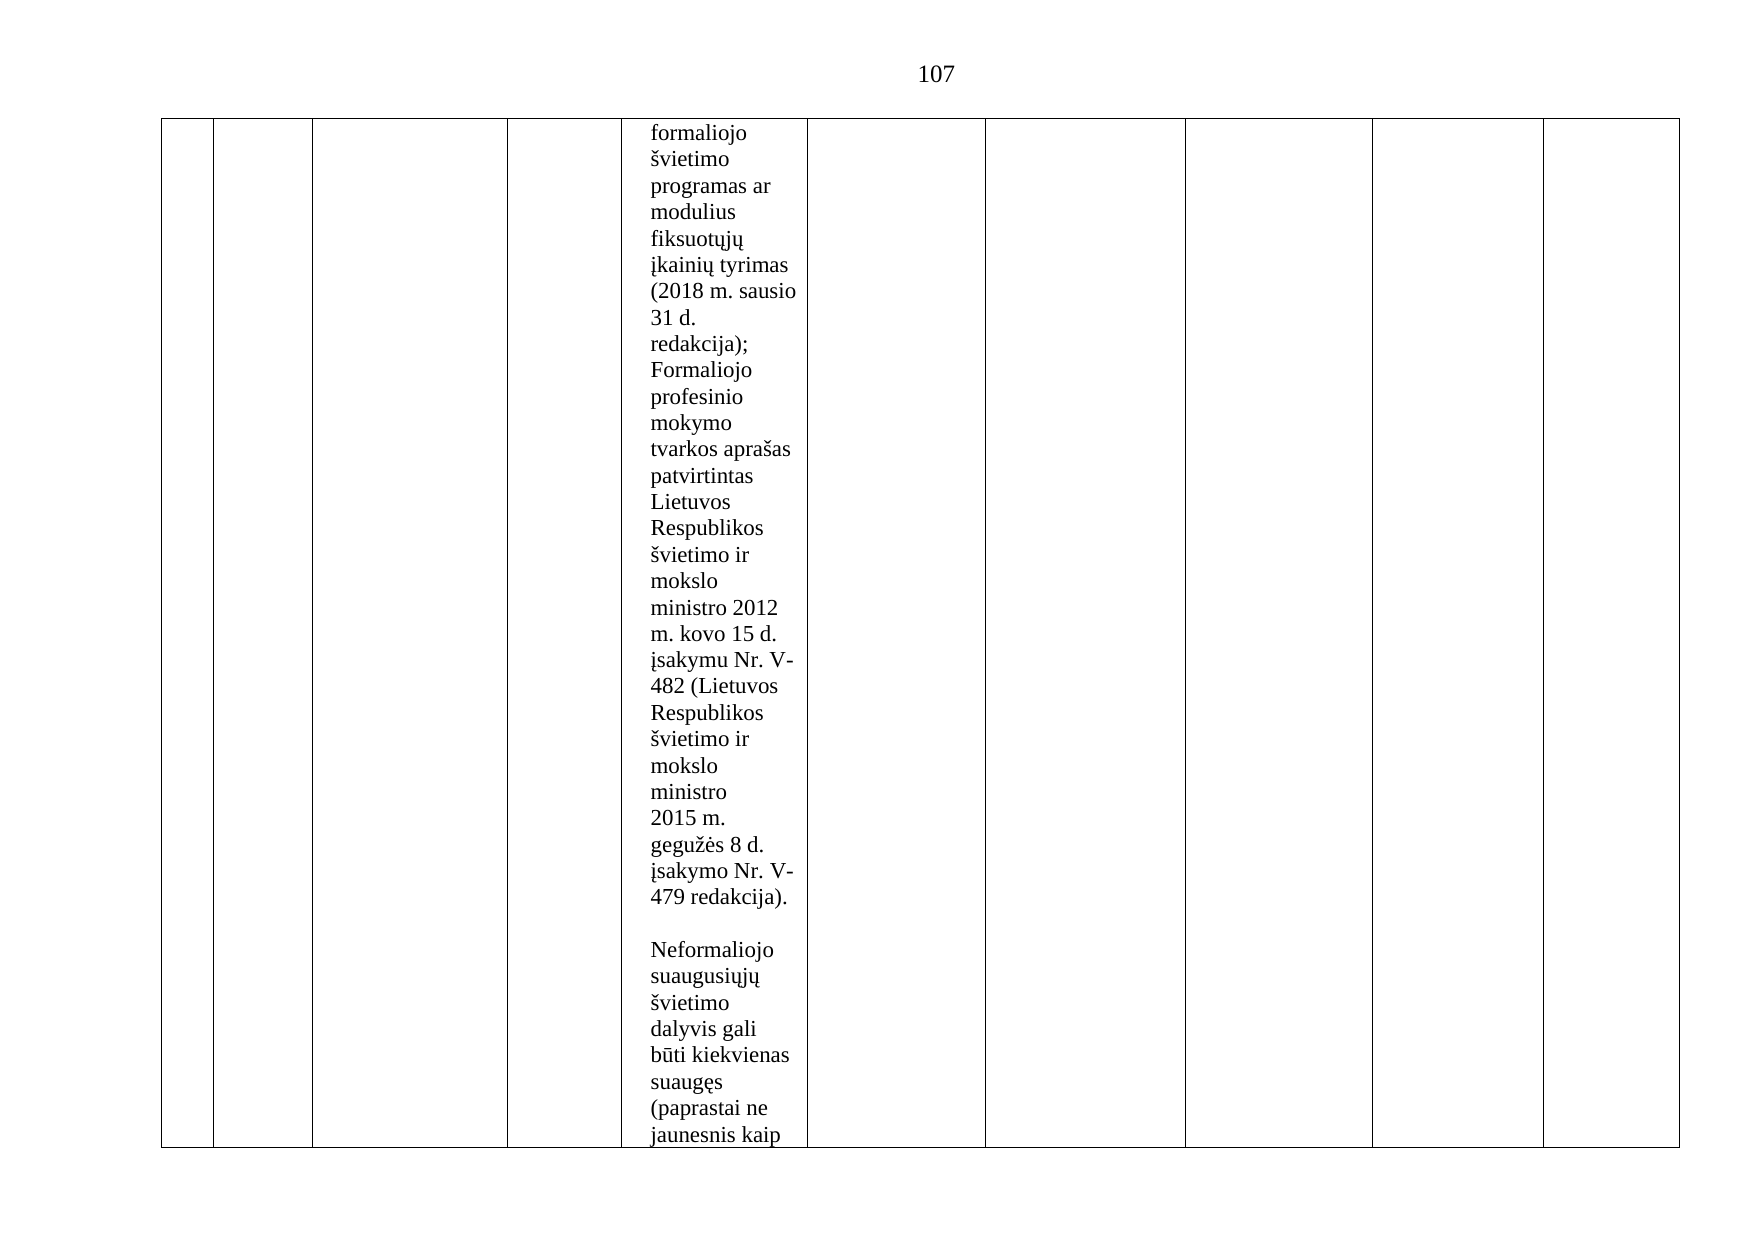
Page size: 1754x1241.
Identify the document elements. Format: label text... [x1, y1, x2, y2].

table_cell formaliojo švietimo programas ar modulius fiksuotųjų įkainių tyrimas (2018 m. sausio 31 d. redakcija); Formaliojo profesinio mokymo tvarkos aprašas patvirtintas Lietuvos Respublikos švietimo ir mokslo ministro 2012 m. kovo 15 d. įsakymu Nr. V-482 (Lietuvos Respublikos švietimo ir mokslo ministro 2015 m. gegužės 8 d. įsakymo Nr. V-479 redakcija). Neformaliojo suaugusiųjų švietimo dalyvis gali būti kiekvienas suaugęs (paprastai ne jaunesnis kaip [622, 119, 807, 1147]
table_cell [508, 119, 621, 1147]
table_cell [986, 119, 1185, 1147]
table_cell [1373, 119, 1543, 1147]
table_cell [1186, 119, 1372, 1147]
table_cell [214, 119, 312, 1147]
table_cell [808, 119, 985, 1147]
table_cell [162, 119, 213, 1147]
table_cell [313, 119, 507, 1147]
table_cell [1544, 119, 1679, 1147]
